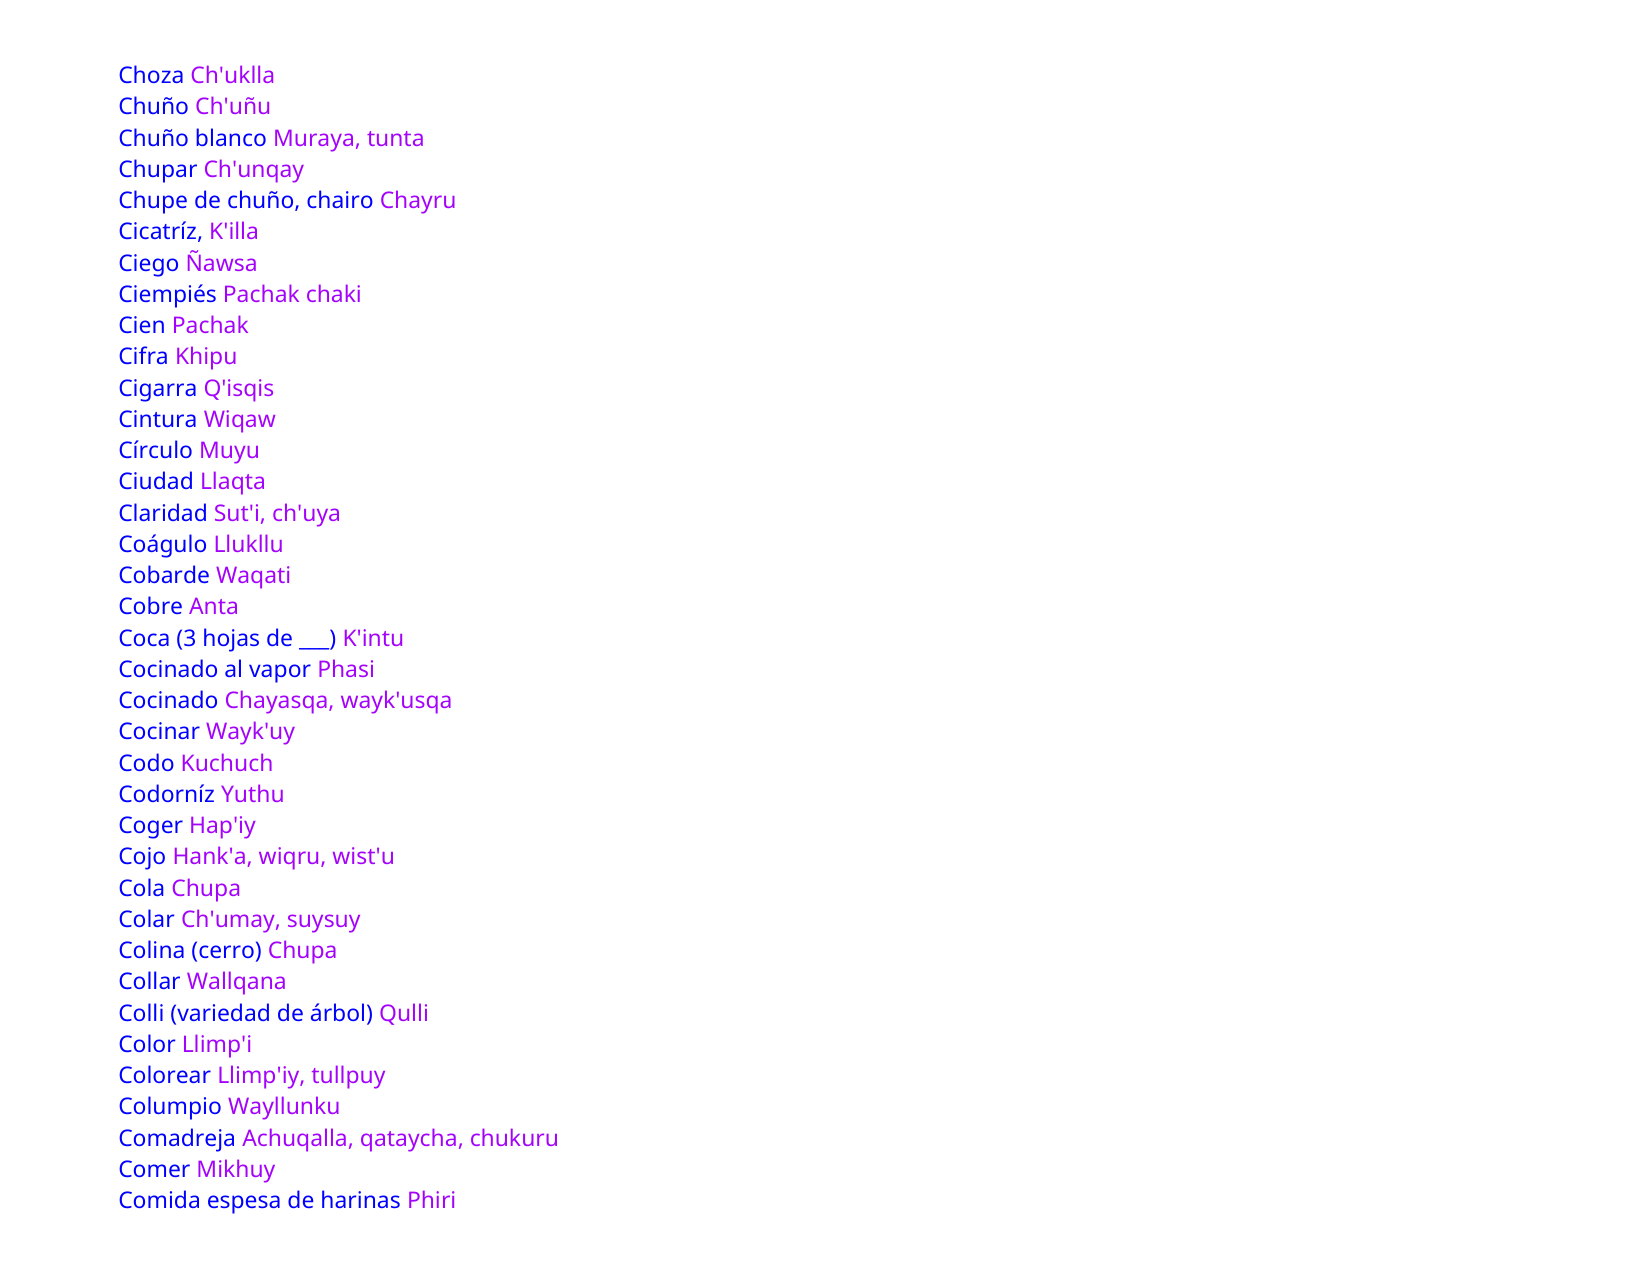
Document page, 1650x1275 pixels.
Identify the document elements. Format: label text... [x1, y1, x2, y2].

text Choza Ch'uklla [118, 59, 1591, 90]
text Cocinado Chayasqa, wayk'usqa [118, 684, 1591, 715]
text Cifra Khipu [118, 340, 1591, 372]
text Coger Hap'iy [118, 809, 1591, 840]
text Cocinado al vapor Phasi [118, 653, 1591, 684]
text Círculo Muyu [118, 434, 1591, 465]
text Comadreja Achuqalla, qataycha, chukuru [118, 1122, 1591, 1153]
text Cobre Anta [118, 590, 1591, 622]
text Chuño Ch'uñu [118, 90, 1591, 122]
text Coágulo Llukllu [118, 528, 1591, 559]
text Cobarde Waqati [118, 559, 1591, 590]
text Chupar Ch'unqay [118, 153, 1591, 184]
text Collar Wallqana [118, 965, 1591, 997]
text Cintura Wiqaw [118, 403, 1591, 434]
text Chuño blanco Muraya, tunta [118, 122, 1591, 153]
text Cola Chupa [118, 872, 1591, 903]
text Cigarra Q'isqis [118, 372, 1591, 403]
text Colar Ch'umay, suysuy [118, 903, 1591, 934]
text Columpio Wayllunku [118, 1090, 1591, 1122]
text Claridad Sut'i, ch'uya [118, 497, 1591, 528]
text Ciempiés Pachak chaki [118, 278, 1591, 309]
text Codo Kuchuch [118, 747, 1591, 778]
text Color Llimp'i [118, 1028, 1591, 1059]
text Ciego Ñawsa [118, 247, 1591, 278]
text Cien Pachak [118, 309, 1591, 340]
text Colli (variedad de árbol) Qulli [118, 997, 1591, 1028]
text Cojo Hank'a, wiqru, wist'u [118, 840, 1591, 872]
text Colorear Llimp'iy, tullpuy [118, 1059, 1591, 1090]
text Cicatríz, K'illa [118, 215, 1591, 247]
text Comer Mikhuy [118, 1153, 1591, 1184]
text Ciudad Llaqta [118, 465, 1591, 497]
text Chupe de chuño, chairo Chayru [118, 184, 1591, 215]
text Comida espesa de harinas Phiri [118, 1184, 1591, 1215]
text Codorníz Yuthu [118, 778, 1591, 809]
text Coca (3 hojas de ___) K'intu [118, 622, 1591, 653]
text Colina (cerro) Chupa [118, 934, 1591, 965]
text Cocinar Wayk'uy [118, 715, 1591, 747]
